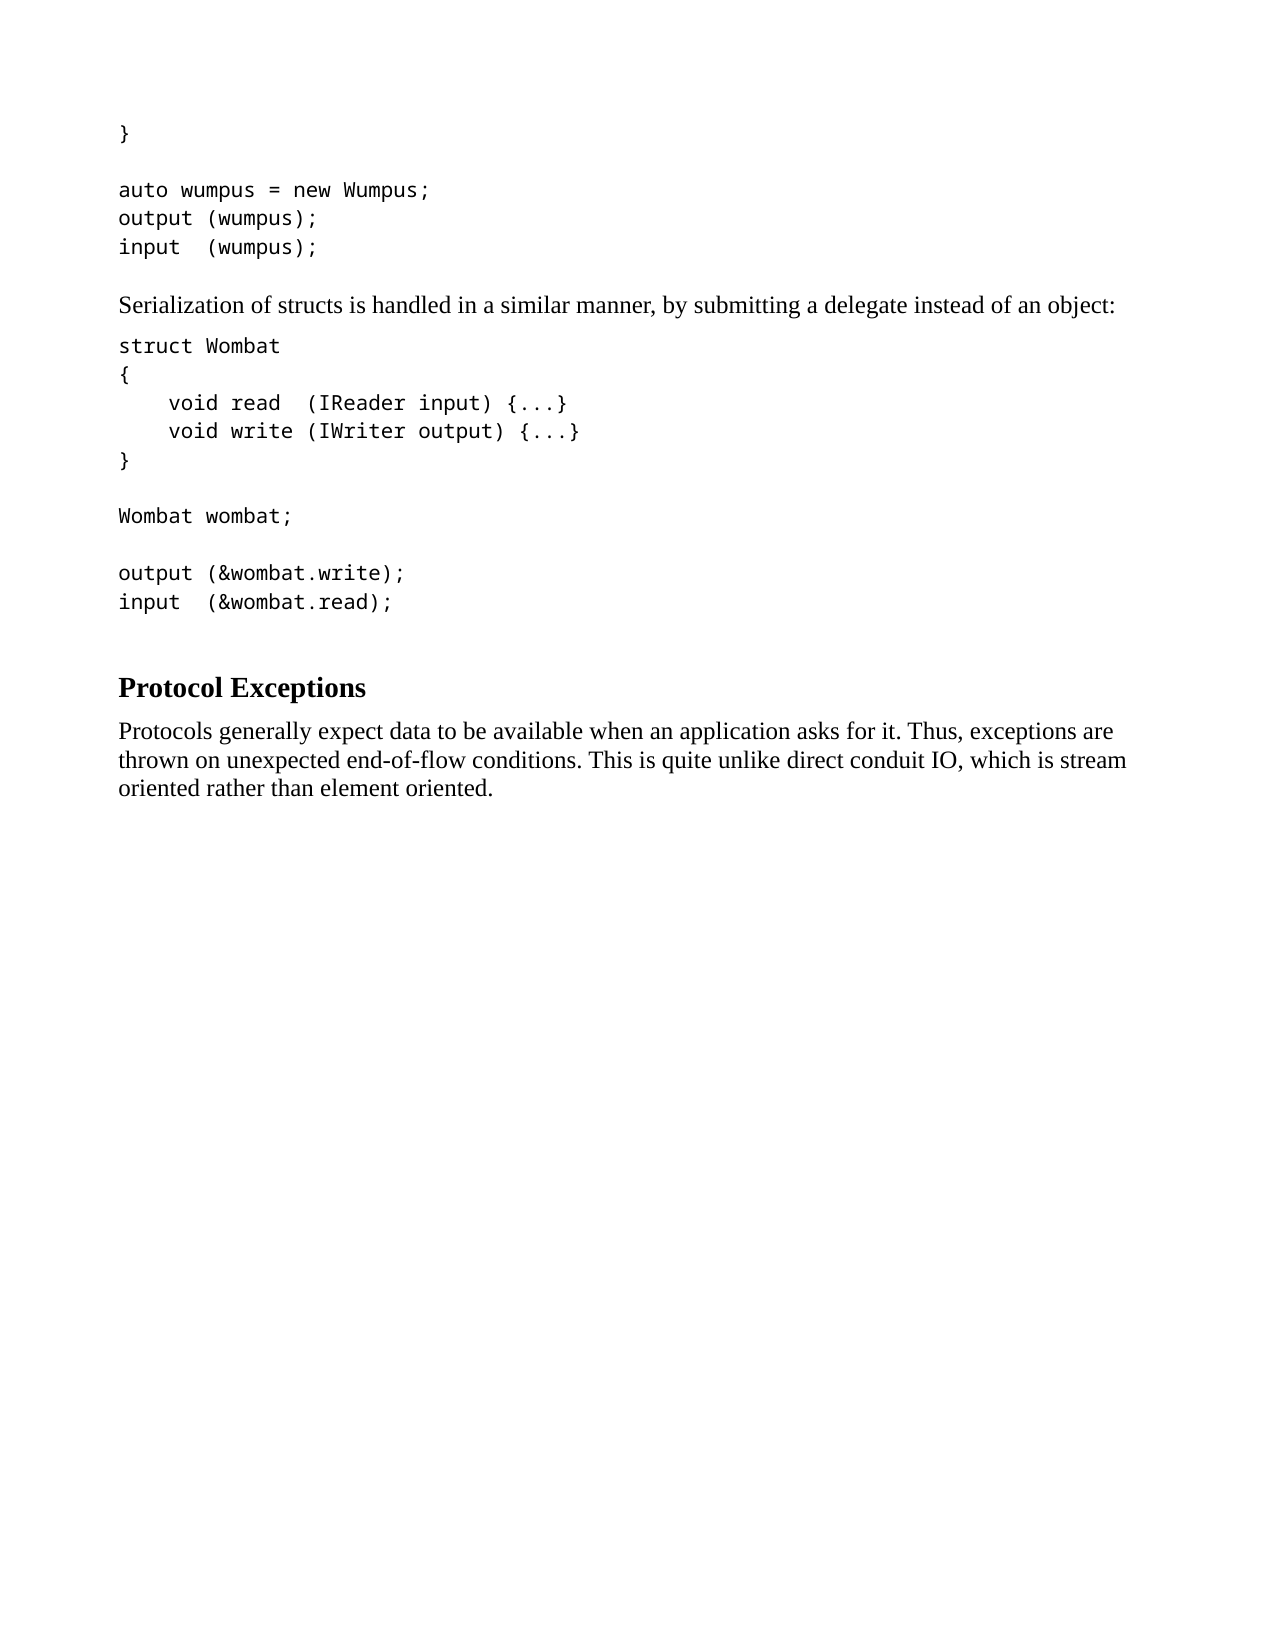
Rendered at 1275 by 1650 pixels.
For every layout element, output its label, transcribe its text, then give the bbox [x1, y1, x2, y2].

text output (&wombat.write); [118, 558, 1157, 587]
subtitle Protocol Exceptions [118, 670, 1157, 703]
text output (wumpus); [118, 203, 1157, 232]
text void read (IReader input) {...} [118, 388, 1157, 416]
text Serialization of structs is handled in a similar manner, by submitting a delegate instead of an object: [118, 290, 1157, 318]
text } [118, 118, 1157, 147]
text Protocols generally expect data to be available when an application asks for it. Thus, exceptions are thrown on unexpected end-of-flow conditions. This is quite unlike direct conduit IO, which is stream oriented rather than element oriented. [118, 716, 1157, 802]
text input (&wombat.read); [118, 587, 1157, 615]
text input (wumpus); [118, 232, 1157, 260]
text } [118, 445, 1157, 473]
text void write (IWriter output) {...} [118, 416, 1157, 445]
text auto wumpus = new Wumpus; [118, 175, 1157, 203]
text { [118, 359, 1157, 388]
text struct Wombat [118, 331, 1157, 359]
text Wombat wombat; [118, 502, 1157, 530]
